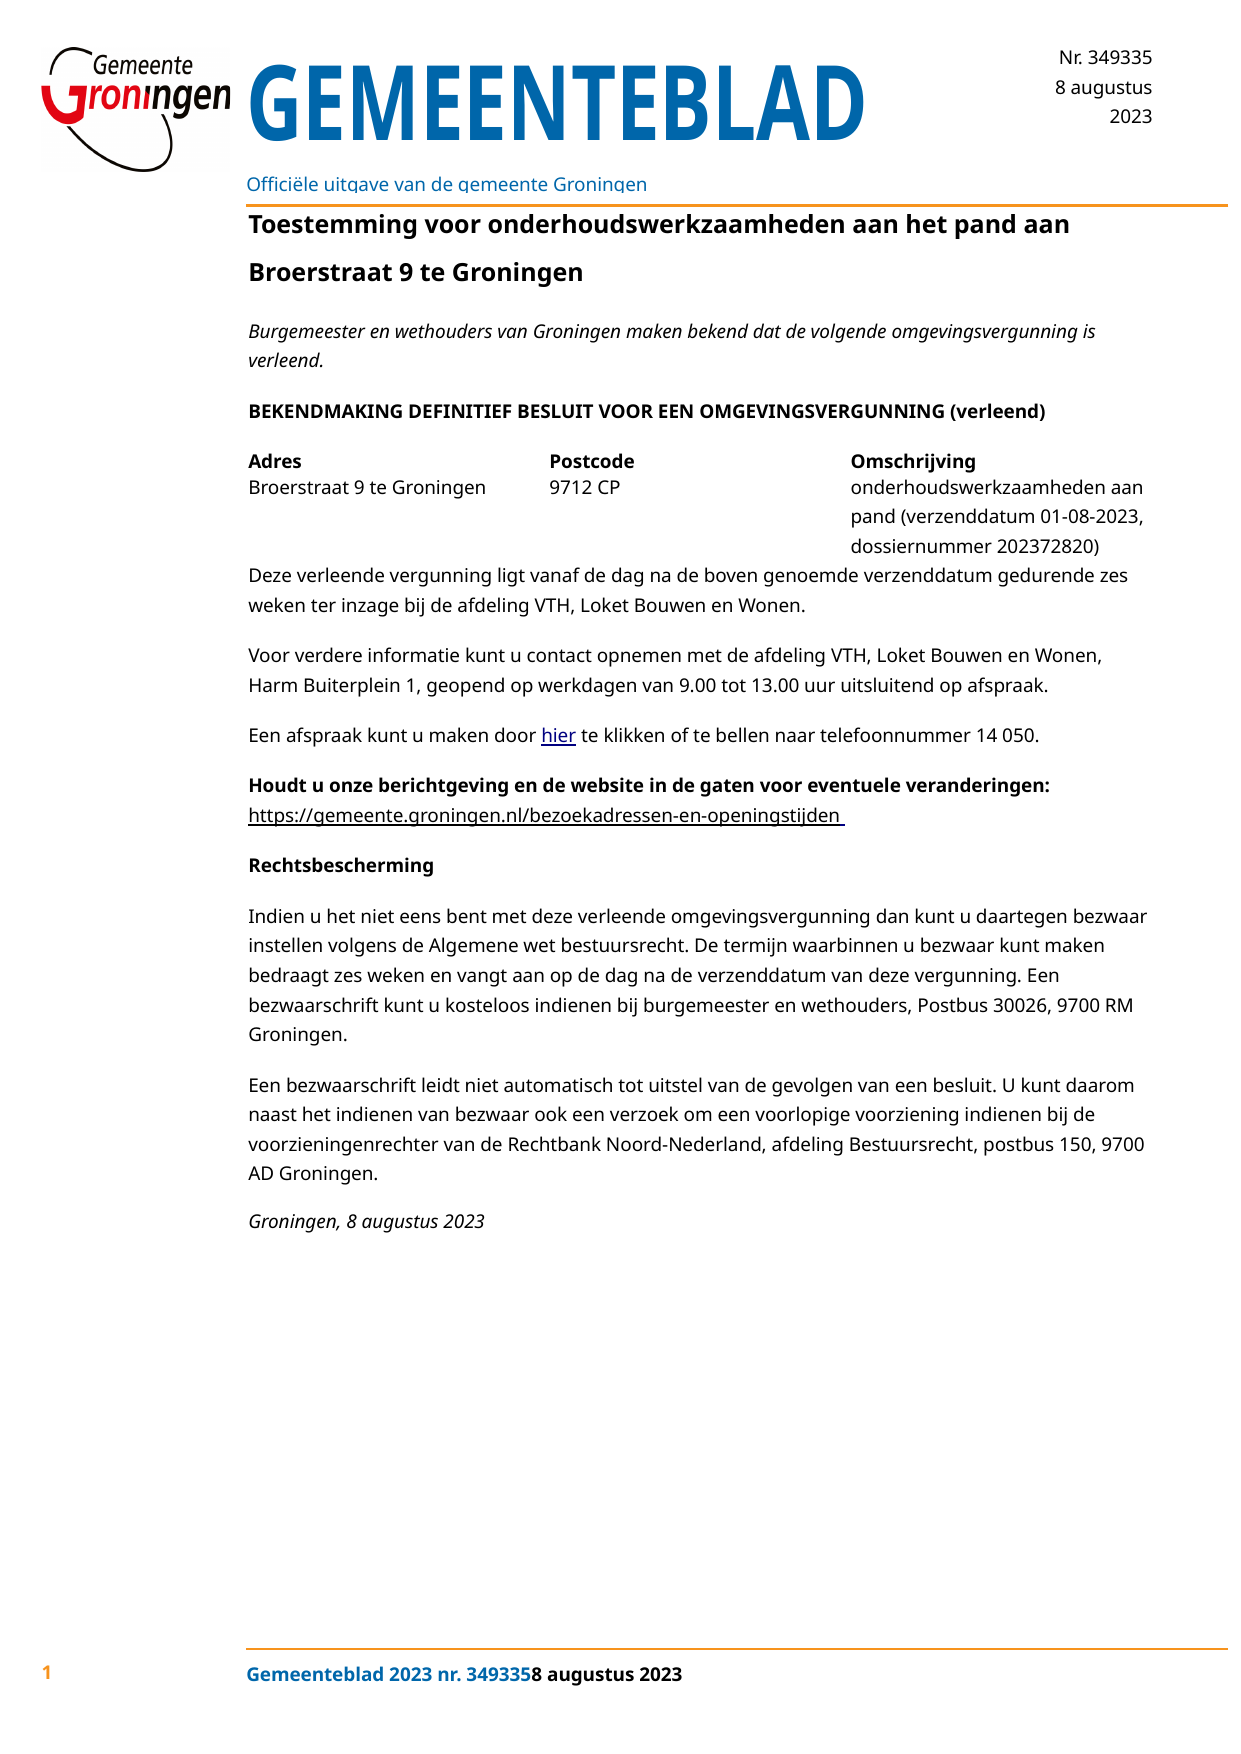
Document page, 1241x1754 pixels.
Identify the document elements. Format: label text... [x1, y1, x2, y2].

table_cell Broerstraat 9 te Groningen [248, 474, 549, 559]
table_cell 9712 CP [549, 474, 850, 559]
text Groningen, 8 augustus 2023 [248, 1208, 1152, 1234]
table_header Adres [248, 449, 549, 474]
text Houdt u onze berichtgeving en de website in de gaten voor eventuele veranderingen: https://gemeente.groningen.nl/bezoekadressen-en-openingstijden [248, 773, 1152, 828]
text Rechtsbescherming [248, 853, 1152, 878]
table_header Postcode [549, 449, 850, 474]
text Indien u het niet eens bent met deze verleende omgevingsvergunning dan kunt u daartegen bezwaar instellen volgens de Algemene wet bestuursrecht. De termijn waarbinnen u bezwaar kunt maken bedraagt zes weken en vangt aan op de dag na de verzenddatum van deze vergunning. Een bezwaarschrift kunt u kosteloos indienen bij burgemeester en wethouders, Postbus 30026, 9700 RM Groningen. [248, 903, 1152, 1047]
text Toestemming voor onderhoudswerkzaamheden aan het pand aan Broerstraat 9 te Groningen [248, 207, 1152, 288]
picture [41, 47, 231, 172]
text BEKENDMAKING DEFINITIEF BESLUIT VOOR EEN OMGEVINGSVERGUNNING (verleend) [248, 398, 1152, 424]
table_cell onderhoudswerkzaamheden aan pand (verzenddatum 01-08-2023, dossiernummer 202372820) [850, 474, 1152, 559]
text Een bezwaarschrift leidt niet automatisch tot uitstel van de gevolgen van een besluit. U kunt daarom naast het indienen van bezwaar ook een verzoek om een voorlopige voorziening indienen bij de voorzieningenrechter van de Rechtbank Noord-Nederland, afdeling Bestuursrecht, postbus 150, 9700 AD Groningen. [248, 1072, 1152, 1186]
text Voor verdere informatie kunt u contact opnemen met de afdeling VTH, Loket Bouwen en Wonen, Harm Buiterplein 1, geopend op werkdagen van 9.00 tot 13.00 uur uitsluitend op afspraak. [248, 642, 1152, 698]
text Een afspraak kunt u maken door hier te klikken of te bellen naar telefoonnummer 14 050. [248, 722, 1152, 748]
table_header Omschrijving [850, 449, 1152, 474]
text Burgemeester en wethouders van Groningen maken bekend dat de volgende omgevingsvergunning is verleend. [248, 318, 1152, 373]
text Deze verleende vergunning ligt vanaf de dag na de boven genoemde verzenddatum gedurende zes weken ter inzage bij de afdeling VTH, Loket Bouwen en Wonen. [248, 562, 1152, 618]
